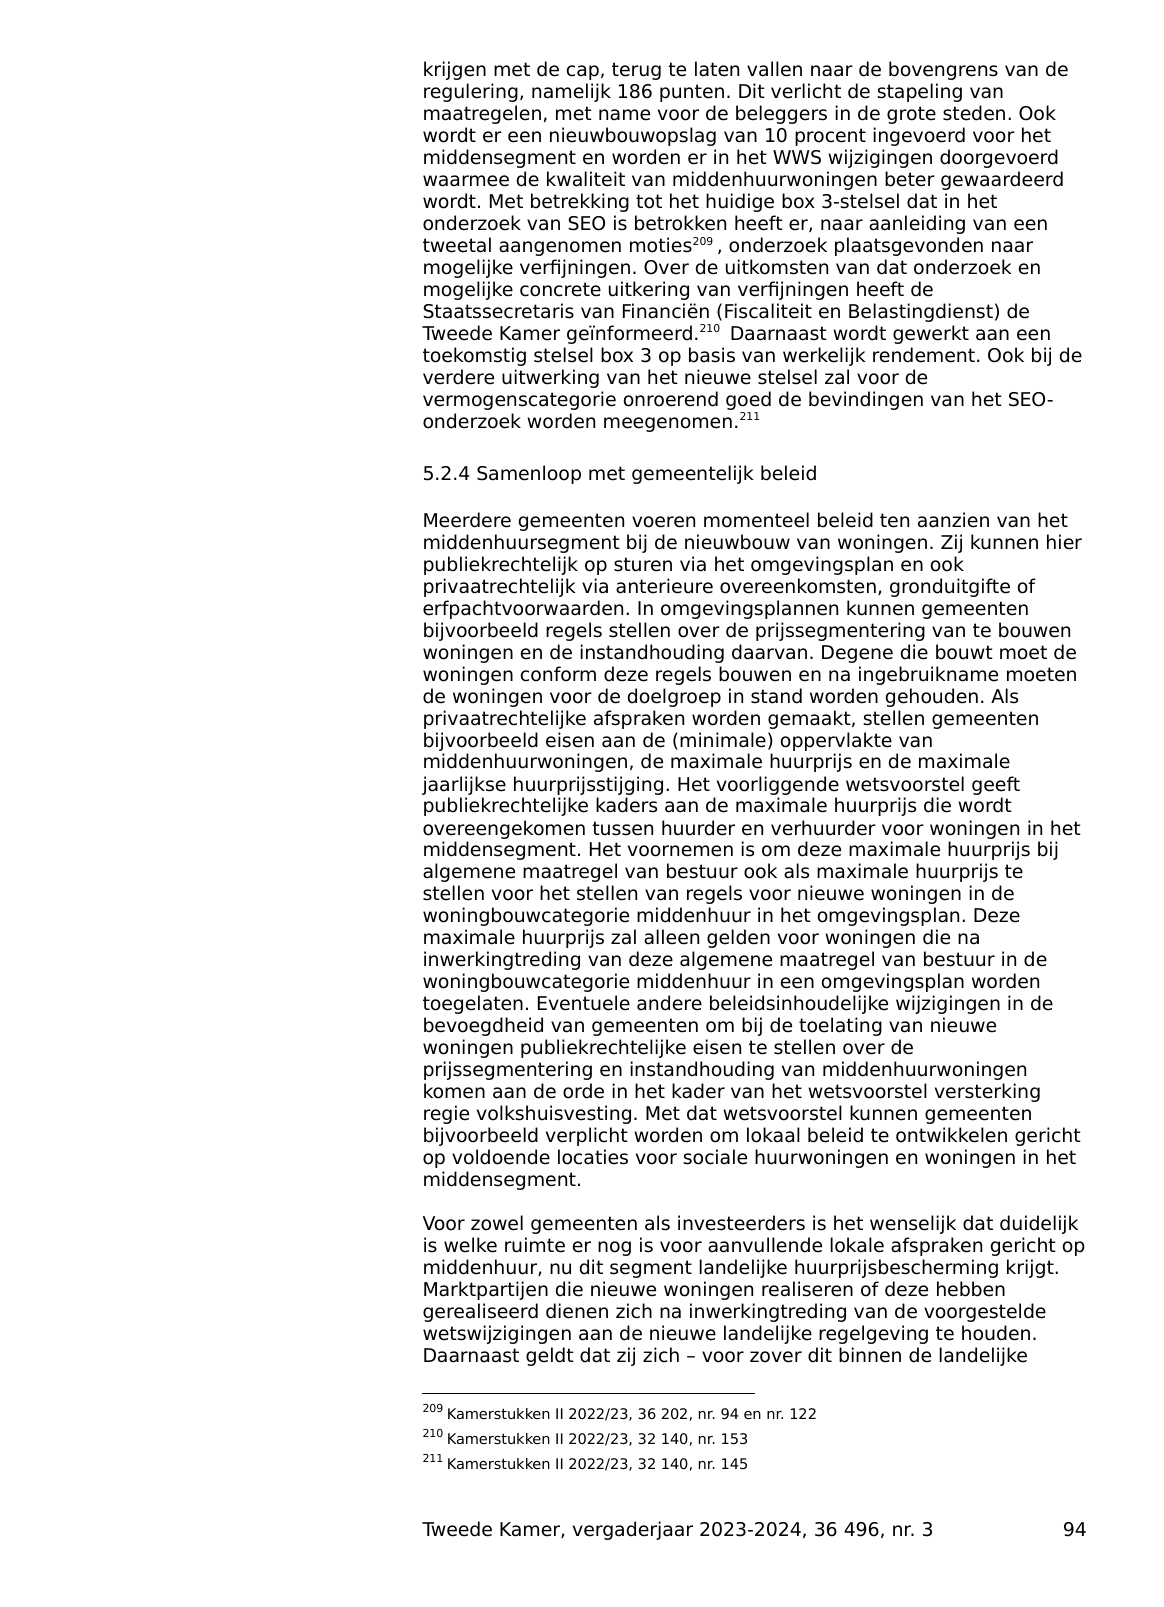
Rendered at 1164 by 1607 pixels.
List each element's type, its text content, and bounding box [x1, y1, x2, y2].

text Voor zowel gemeenten als investeerders is het wenselijk dat duidelijk is welke ruimte er nog is voor aanvullende lokale afspraken gericht op middenhuur, nu dit segment landelijke huurprijsbescherming krijgt. Marktpartijen die nieuwe woningen realiseren of deze hebben gerealiseerd dienen zich na inwerkingtreding van de voorgestelde wetswijzigingen aan de nieuwe landelijke regelgeving te houden. Daarnaast geldt dat zij zich – voor zover dit binnen de landelijke [422, 1213, 1087, 1367]
text Kamerstukken II 2022/23, 32 140, nr. 153 [422, 1427, 1087, 1449]
text krijgen met de cap, terug te laten vallen naar de bovengrens van de regulering, namelijk 186 punten. Dit verlicht de stapeling van maatregelen, met name voor de beleggers in de grote steden. Ook wordt er een nieuwbouwopslag van 10 procent ingevoerd voor het middensegment en worden er in het WWS wijzigingen doorgevoerd waarmee de kwaliteit van middenhuurwoningen beter gewaardeerd wordt. Met betrekking tot het huidige box 3-stelsel dat in het onderzoek van SEO is betrokken heeft er, naar aanleiding van een tweetal aangenomen moties, onderzoek plaatsgevonden naar mogelijke verfijningen. Over de uitkomsten van dat onderzoek en mogelijke concrete uitkering van verfijningen heeft de Staatssecretaris van Financiën (Fiscaliteit en Belastingdienst) de Tweede Kamer geïnformeerd. Daarnaast wordt gewerkt aan een toekomstig stelsel box 3 op basis van werkelijk rendement. Ook bij de verdere uitwerking van het nieuwe stelsel zal voor de vermogenscategorie onroerend goed de bevindingen van het SEO-onderzoek worden meegenomen. [422, 59, 1087, 433]
subtitle 5.2.4 Samenloop met gemeentelijk beleid [422, 463, 1087, 485]
text Meerdere gemeenten voeren momenteel beleid ten aanzien van het middenhuursegment bij de nieuwbouw van woningen. Zij kunnen hier publiekrechtelijk op sturen via het omgevingsplan en ook privaatrechtelijk via anterieure overeenkomsten, gronduitgifte of erfpachtvoorwaarden. In omgevingsplannen kunnen gemeenten bijvoorbeeld regels stellen over de prijssegmentering van te bouwen woningen en de instandhouding daarvan. Degene die bouwt moet de woningen conform deze regels bouwen en na ingebruikname moeten de woningen voor de doelgroep in stand worden gehouden. Als privaatrechtelijke afspraken worden gemaakt, stellen gemeenten bijvoorbeeld eisen aan de (minimale) oppervlakte van middenhuurwoningen, de maximale huurprijs en de maximale jaarlijkse huurprijsstijging. Het voorliggende wetsvoorstel geeft publiekrechtelijke kaders aan de maximale huurprijs die wordt overeengekomen tussen huurder en verhuurder voor woningen in het middensegment. Het voornemen is om deze maximale huurprijs bij algemene maatregel van bestuur ook als maximale huurprijs te stellen voor het stellen van regels voor nieuwe woningen in de woningbouwcategorie middenhuur in het omgevingsplan. Deze maximale huurprijs zal alleen gelden voor woningen die na inwerkingtreding van deze algemene maatregel van bestuur in de woningbouwcategorie middenhuur in een omgevingsplan worden toegelaten. Eventuele andere beleidsinhoudelijke wijzigingen in de bevoegdheid van gemeenten om bij de toelating van nieuwe woningen publiekrechtelijke eisen te stellen over de prijssegmentering en instandhouding van middenhuurwoningen komen aan de orde in het kader van het wetsvoorstel versterking regie volkshuisvesting. Met dat wetsvoorstel kunnen gemeenten bijvoorbeeld verplicht worden om lokaal beleid te ontwikkelen gericht op voldoende locaties voor sociale huurwoningen en woningen in het middensegment. [422, 510, 1087, 1191]
text Kamerstukken II 2022/23, 36 202, nr. 94 en nr. 122 [422, 1402, 1087, 1424]
text Kamerstukken II 2022/23, 32 140, nr. 145 [422, 1452, 1087, 1474]
